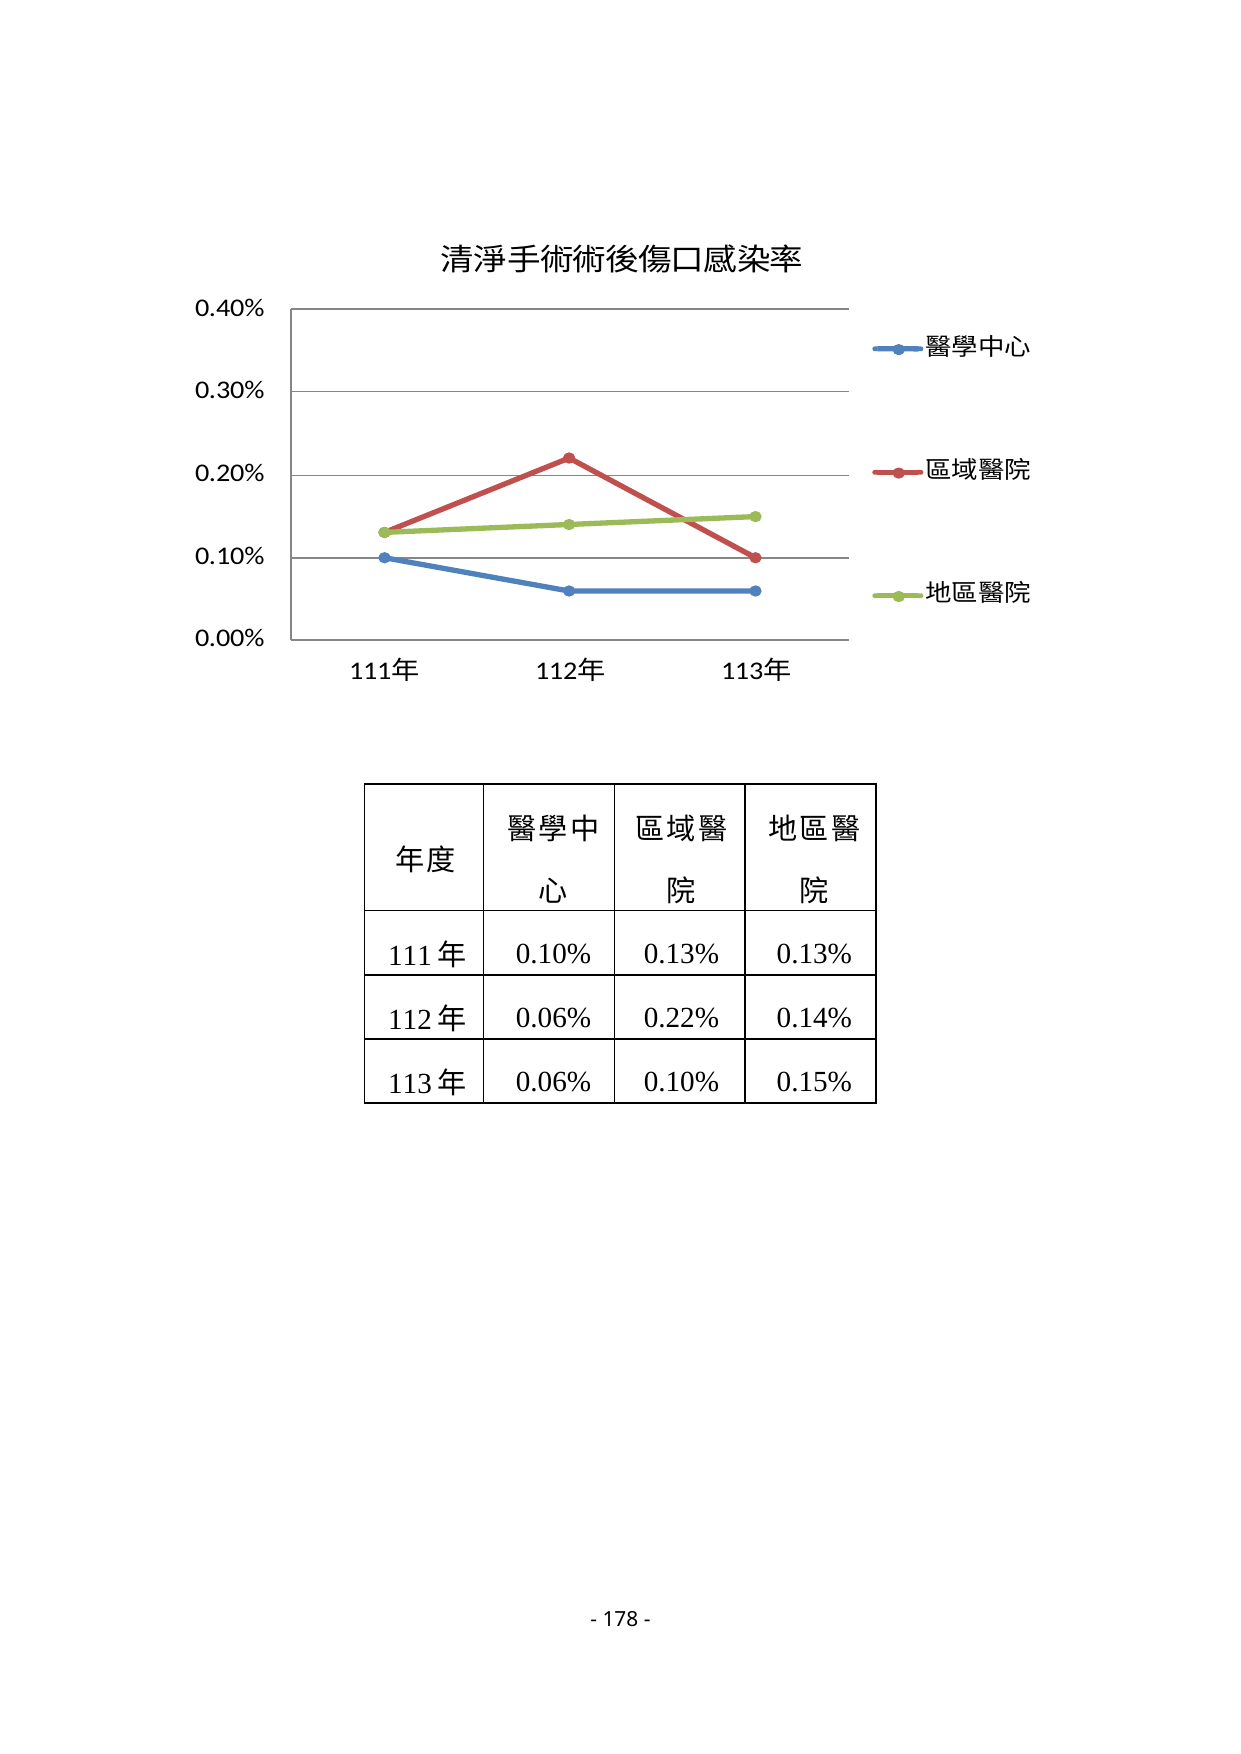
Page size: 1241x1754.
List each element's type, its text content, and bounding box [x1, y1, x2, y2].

table_cell 0.10% [615, 1040, 744, 1102]
table_header 醫學中心 [484, 785, 614, 910]
table_cell 0.15% [746, 1040, 875, 1102]
table_cell 111年 [365, 911, 483, 974]
table_cell 0.13% [615, 911, 744, 974]
table_cell 112年 [365, 976, 483, 1038]
table_cell 113年 [365, 1040, 483, 1102]
table_cell 0.06% [484, 976, 614, 1038]
table_header 區域醫院 [615, 785, 744, 910]
table_cell 0.13% [746, 911, 875, 974]
table_header 年度 [365, 785, 483, 910]
table_cell 0.14% [746, 976, 875, 1038]
table_cell 0.10% [484, 911, 614, 974]
table_cell 0.22% [615, 976, 744, 1038]
table_header 地區醫院 [746, 785, 875, 910]
table_cell 0.06% [484, 1040, 614, 1102]
